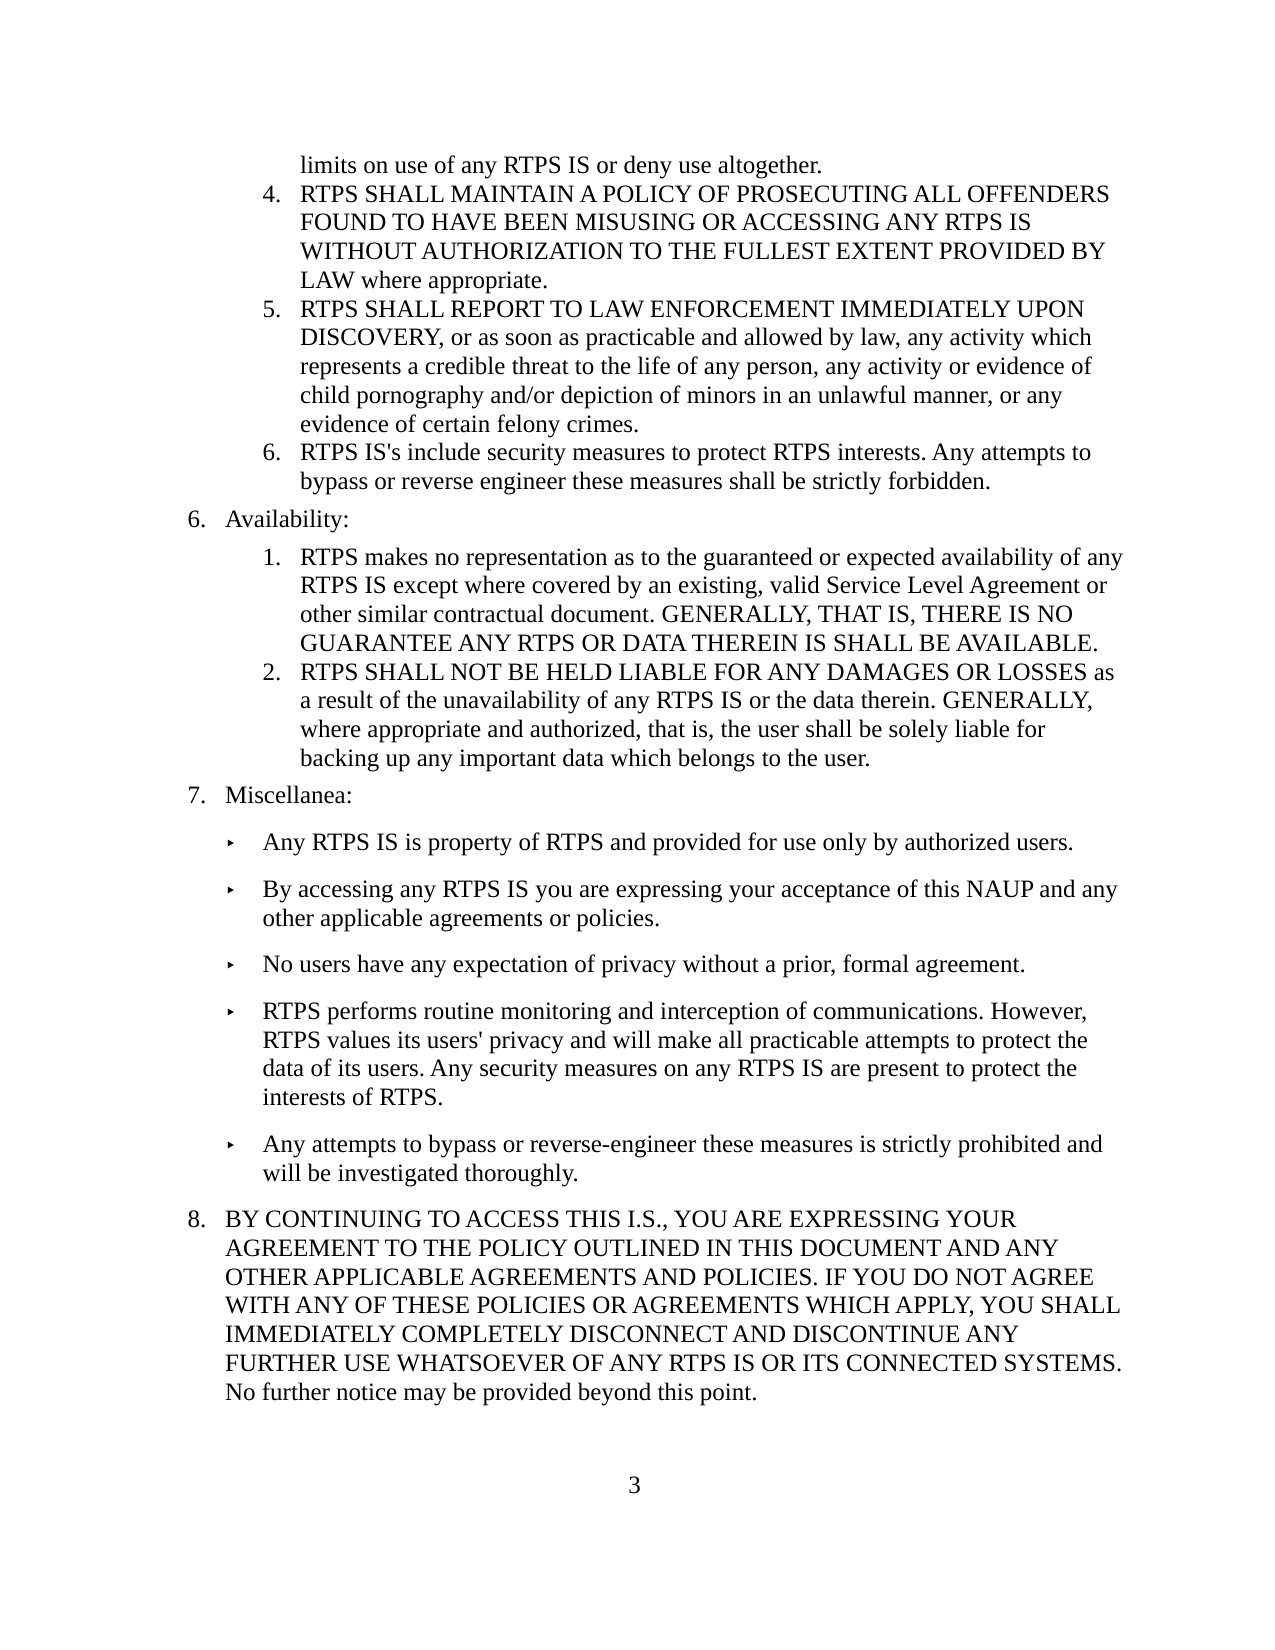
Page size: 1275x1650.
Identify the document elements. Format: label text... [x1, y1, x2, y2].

list RTPS SHALL MAINTAIN A POLICY OF PROSECUTING ALL OFFENDERS FOUND TO HAVE BEEN MISUSING OR ACCESSING ANY RTPS IS WITHOUT AUTHORIZATION TO THE FULLEST EXTENT PROVIDED BY LAW where appropriate. [262, 179, 1125, 294]
list BY CONTINUING TO ACCESS THIS I.S., YOU ARE EXPRESSING YOUR AGREEMENT TO THE POLICY OUTLINED IN THIS DOCUMENT AND ANY OTHER APPLICABLE AGREEMENTS AND POLICIES. IF YOU DO NOT AGREE WITH ANY OF THESE POLICIES OR AGREEMENTS WHICH APPLY, YOU SHALL IMMEDIATELY COMPLETELY DISCONNECT AND DISCONTINUE ANY FURTHER USE WHATSOEVER OF ANY RTPS IS OR ITS CONNECTED SYSTEMS. No further notice may be provided beyond this point. [187, 1204, 1125, 1406]
list RTPS performs routine monitoring and interception of communications. However, RTPS values its users' privacy and will make all practicable attempts to protect the data of its users. Any security measures on any RTPS IS are present to protect the interests of RTPS. [225, 996, 1125, 1111]
list RTPS SHALL NOT BE HELD LIABLE FOR ANY DAMAGES OR LOSSES as a result of the unavailability of any RTPS IS or the data therein. GENERALLY, where appropriate and authorized, that is, the user shall be solely liable for backing up any important data which belongs to the user. [262, 657, 1125, 772]
list Any RTPS IS is property of RTPS and provided for use only by authorized users. [225, 827, 1125, 856]
list RTPS IS's include security measures to protect RTPS interests. Any attempts to bypass or reverse engineer these measures shall be strictly forbidden. [262, 437, 1125, 495]
list Miscellanea: [187, 781, 1125, 809]
list Any attempts to bypass or reverse-engineer these measures is strictly prohibited and will be investigated thoroughly. [225, 1129, 1125, 1186]
list limits on use of any RTPS IS or deny use altogether. [262, 150, 1125, 179]
list RTPS makes no representation as to the guaranteed or expected availability of any RTPS IS except where covered by an existing, valid Service Level Agreement or other similar contractual document. GENERALLY, THAT IS, THERE IS NO GUARANTEE ANY RTPS OR DATA THEREIN IS SHALL BE AVAILABLE. [262, 542, 1125, 657]
list RTPS SHALL REPORT TO LAW ENFORCEMENT IMMEDIATELY UPON DISCOVERY, or as soon as practicable and allowed by law, any activity which represents a credible threat to the life of any person, any activity or evidence of child pornography and/or depiction of minors in an unlawful manner, or any evidence of certain felony crimes. [262, 294, 1125, 437]
list No users have any expectation of privacy without a prior, formal agreement. [225, 949, 1125, 978]
list Availability: [187, 504, 1125, 533]
list By accessing any RTPS IS you are expressing your acceptance of this NAUP and any other applicable agreements or policies. [225, 874, 1125, 931]
